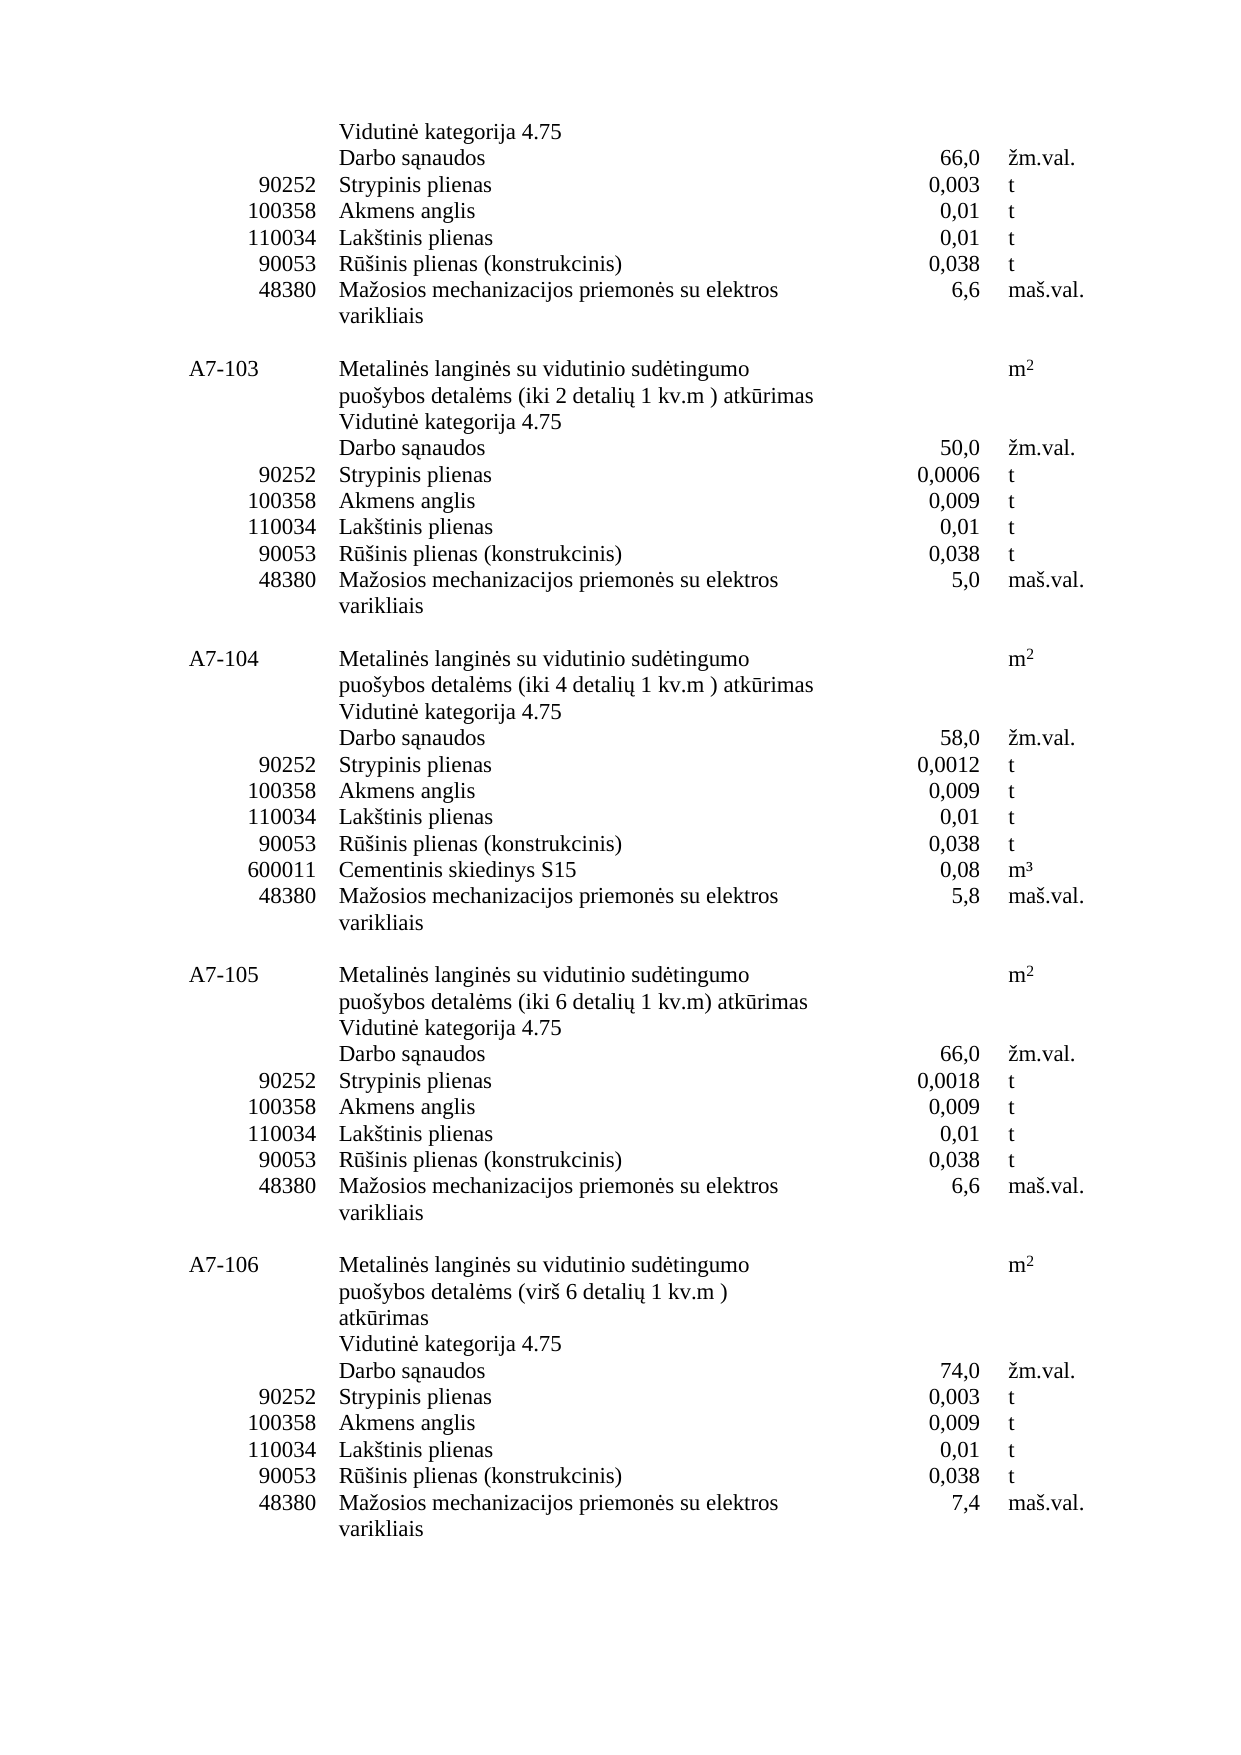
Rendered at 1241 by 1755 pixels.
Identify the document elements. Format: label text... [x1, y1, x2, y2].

table_cell Lakštinis plienas [327, 1120, 830, 1146]
table_cell [327, 1225, 830, 1251]
table_cell [830, 1014, 997, 1041]
table_cell [830, 935, 997, 961]
table_cell 0,08 [830, 856, 997, 882]
table_cell [177, 1330, 327, 1357]
table_cell 90053 [177, 540, 327, 566]
table_cell [997, 935, 1122, 961]
table_cell 0,009 [830, 1410, 997, 1436]
table_cell [997, 408, 1122, 434]
table_cell 90252 [177, 751, 327, 777]
table_cell t [997, 1436, 1122, 1462]
table_cell [177, 145, 327, 171]
table_cell [830, 1251, 997, 1330]
table_cell [177, 1357, 327, 1383]
table_cell Mažosios mechanizacijos priemonės su elektros varikliais [327, 566, 830, 619]
table_cell 0,003 [830, 171, 997, 197]
table_cell [830, 355, 997, 408]
table_cell Mažosios mechanizacijos priemonės su elektros varikliais [327, 1172, 830, 1225]
table_cell maš.val. [997, 883, 1122, 935]
table_cell A7-106 [177, 1251, 327, 1330]
table_cell t [997, 197, 1122, 223]
table_cell t [997, 250, 1122, 276]
table_cell 110034 [177, 1120, 327, 1146]
table_cell žm.val. [997, 724, 1122, 751]
table_cell t [997, 1383, 1122, 1409]
table_cell [830, 961, 997, 1014]
table_cell Lakštinis plienas [327, 514, 830, 540]
table_cell Vidutinė kategorija 4.75 [327, 408, 830, 434]
table_cell Strypinis plienas [327, 171, 830, 197]
table_cell 0,038 [830, 540, 997, 566]
table_cell Darbo sąnaudos [327, 434, 830, 461]
table_cell 600011 [177, 856, 327, 882]
table_cell t [997, 461, 1122, 487]
table_cell 100358 [177, 487, 327, 513]
table_cell [997, 1541, 1122, 1568]
table_cell t [997, 751, 1122, 777]
table_cell Vidutinė kategorija 4.75 [327, 1014, 830, 1041]
table_cell Rūšinis plienas (konstrukcinis) [327, 250, 830, 276]
table_cell Strypinis plienas [327, 751, 830, 777]
table_cell Vidutinė kategorija 4.75 [327, 118, 830, 144]
table_cell [177, 1225, 327, 1251]
table_cell 0,01 [830, 514, 997, 540]
table_cell Darbo sąnaudos [327, 1357, 830, 1383]
table_cell Mažosios mechanizacijos priemonės su elektros varikliais [327, 276, 830, 329]
table_cell Strypinis plienas [327, 1383, 830, 1409]
table_cell 0,038 [830, 830, 997, 856]
table_cell 0,038 [830, 1462, 997, 1488]
table_cell Metalinės langinės su vidutinio sudėtingumo puošybos detalėms (iki 6 detalių 1 kv.m) atkūrimas [327, 961, 830, 1014]
table_cell [830, 619, 997, 645]
table_cell [177, 724, 327, 751]
table_cell [997, 1225, 1122, 1251]
table_cell Rūšinis plienas (konstrukcinis) [327, 1146, 830, 1172]
table_cell [830, 329, 997, 355]
table_cell Strypinis plienas [327, 1067, 830, 1093]
table_cell [177, 1541, 327, 1568]
table_cell [177, 619, 327, 645]
table_cell 100358 [177, 197, 327, 223]
table_cell 66,0 [830, 145, 997, 171]
table_cell 48380 [177, 566, 327, 619]
table_cell 0,0012 [830, 751, 997, 777]
table_cell [327, 329, 830, 355]
table_cell Vidutinė kategorija 4.75 [327, 1330, 830, 1357]
table_cell [177, 408, 327, 434]
table_cell Lakštinis plienas [327, 803, 830, 830]
table_cell [830, 645, 997, 698]
table_cell t [997, 1093, 1122, 1119]
table_cell Akmens anglis [327, 197, 830, 223]
table_cell Metalinės langinės su vidutinio sudėtingumo puošybos detalėms (virš 6 detalių 1 kv.m ) atkūrimas [327, 1251, 830, 1330]
table_cell 0,009 [830, 777, 997, 803]
table_cell t [997, 224, 1122, 250]
table_cell maš.val. [997, 276, 1122, 329]
table_cell Cementinis skiedinys S15 [327, 856, 830, 882]
table_cell t [997, 1120, 1122, 1146]
table_cell 5,8 [830, 883, 997, 935]
table_cell žm.val. [997, 1041, 1122, 1067]
table_cell 0,0018 [830, 1067, 997, 1093]
table_cell A7-105 [177, 961, 327, 1014]
table_cell 66,0 [830, 1041, 997, 1067]
table_cell maš.val. [997, 1489, 1122, 1541]
table_cell [177, 118, 327, 144]
table_cell t [997, 803, 1122, 830]
table_cell [177, 1041, 327, 1067]
table_cell Akmens anglis [327, 777, 830, 803]
table_cell 0,038 [830, 250, 997, 276]
table_cell Rūšinis plienas (konstrukcinis) [327, 540, 830, 566]
table_cell Vidutinė kategorija 4.75 [327, 698, 830, 724]
table_cell 0,01 [830, 224, 997, 250]
table_cell t [997, 830, 1122, 856]
table_cell 0,01 [830, 1120, 997, 1146]
table_cell [997, 329, 1122, 355]
table_cell 74,0 [830, 1357, 997, 1383]
table_cell žm.val. [997, 145, 1122, 171]
table_cell t [997, 1462, 1122, 1488]
table_cell 48380 [177, 1172, 327, 1225]
table_cell A7-104 [177, 645, 327, 698]
table_cell 0,009 [830, 1093, 997, 1119]
table_cell A7-103 [177, 355, 327, 408]
table_cell 90053 [177, 1462, 327, 1488]
table_cell [177, 434, 327, 461]
table_cell t [997, 540, 1122, 566]
table_cell Mažosios mechanizacijos priemonės su elektros varikliais [327, 1489, 830, 1541]
table_cell 110034 [177, 803, 327, 830]
table_cell 0,009 [830, 487, 997, 513]
table_cell [830, 1225, 997, 1251]
table_cell 90252 [177, 171, 327, 197]
table_cell 58,0 [830, 724, 997, 751]
table_cell Akmens anglis [327, 487, 830, 513]
table_cell 90252 [177, 1383, 327, 1409]
table_cell t [997, 1410, 1122, 1436]
table_cell t [997, 1067, 1122, 1093]
table_cell 100358 [177, 1093, 327, 1119]
table_cell 6,6 [830, 276, 997, 329]
table_cell 110034 [177, 224, 327, 250]
table_cell Rūšinis plienas (konstrukcinis) [327, 1462, 830, 1488]
table_cell [830, 698, 997, 724]
table_cell 90252 [177, 461, 327, 487]
table_cell [830, 118, 997, 144]
table_cell Rūšinis plienas (konstrukcinis) [327, 830, 830, 856]
table_cell maš.val. [997, 1172, 1122, 1225]
table_cell [997, 698, 1122, 724]
table_cell 0,038 [830, 1146, 997, 1172]
table_cell 90053 [177, 830, 327, 856]
table_cell 110034 [177, 514, 327, 540]
table_cell [177, 698, 327, 724]
table_cell t [997, 1146, 1122, 1172]
table_cell 0,003 [830, 1383, 997, 1409]
table_cell [830, 1541, 997, 1568]
table_cell 0,01 [830, 803, 997, 830]
table_cell t [997, 514, 1122, 540]
table_cell Lakštinis plienas [327, 1436, 830, 1462]
table_cell [327, 1541, 830, 1568]
table_cell [177, 329, 327, 355]
table_cell Lakštinis plienas [327, 224, 830, 250]
table_cell [327, 935, 830, 961]
table_cell 100358 [177, 777, 327, 803]
table_cell 0,01 [830, 197, 997, 223]
table_cell žm.val. [997, 434, 1122, 461]
table_cell [177, 1014, 327, 1041]
table_cell 110034 [177, 1436, 327, 1462]
table_cell [830, 1330, 997, 1357]
table_cell 48380 [177, 276, 327, 329]
table_cell Mažosios mechanizacijos priemonės su elektros varikliais [327, 883, 830, 935]
table_cell Metalinės langinės su vidutinio sudėtingumo puošybos detalėms (iki 4 detalių 1 kv.m ) atkūrimas [327, 645, 830, 698]
table_cell 90252 [177, 1067, 327, 1093]
table_cell m³ [997, 856, 1122, 882]
table_cell [327, 619, 830, 645]
table_cell [997, 1330, 1122, 1357]
table_cell 7,4 [830, 1489, 997, 1541]
table_cell maš.val. [997, 566, 1122, 619]
table_cell m2 [997, 645, 1122, 698]
table_cell Darbo sąnaudos [327, 1041, 830, 1067]
table_cell m2 [997, 355, 1122, 408]
table_cell 5,0 [830, 566, 997, 619]
table_cell 48380 [177, 1489, 327, 1541]
table_cell Strypinis plienas [327, 461, 830, 487]
table_cell t [997, 487, 1122, 513]
table_cell 90053 [177, 1146, 327, 1172]
table_cell [997, 1014, 1122, 1041]
table_cell Darbo sąnaudos [327, 145, 830, 171]
table_cell m2 [997, 961, 1122, 1014]
table_cell žm.val. [997, 1357, 1122, 1383]
table_cell 6,6 [830, 1172, 997, 1225]
table_cell 90053 [177, 250, 327, 276]
table_cell t [997, 777, 1122, 803]
table_cell t [997, 171, 1122, 197]
table_cell 50,0 [830, 434, 997, 461]
table_cell Darbo sąnaudos [327, 724, 830, 751]
table_cell [177, 935, 327, 961]
table_cell 100358 [177, 1410, 327, 1436]
table_cell Akmens anglis [327, 1410, 830, 1436]
table_cell 48380 [177, 883, 327, 935]
table_cell [830, 408, 997, 434]
table_cell 0,01 [830, 1436, 997, 1462]
table_cell Akmens anglis [327, 1093, 830, 1119]
table_cell [997, 118, 1122, 144]
table_cell Metalinės langinės su vidutinio sudėtingumo puošybos detalėms (iki 2 detalių 1 kv.m ) atkūrimas [327, 355, 830, 408]
table_cell 0,0006 [830, 461, 997, 487]
table_cell [997, 619, 1122, 645]
table_cell m2 [997, 1251, 1122, 1330]
